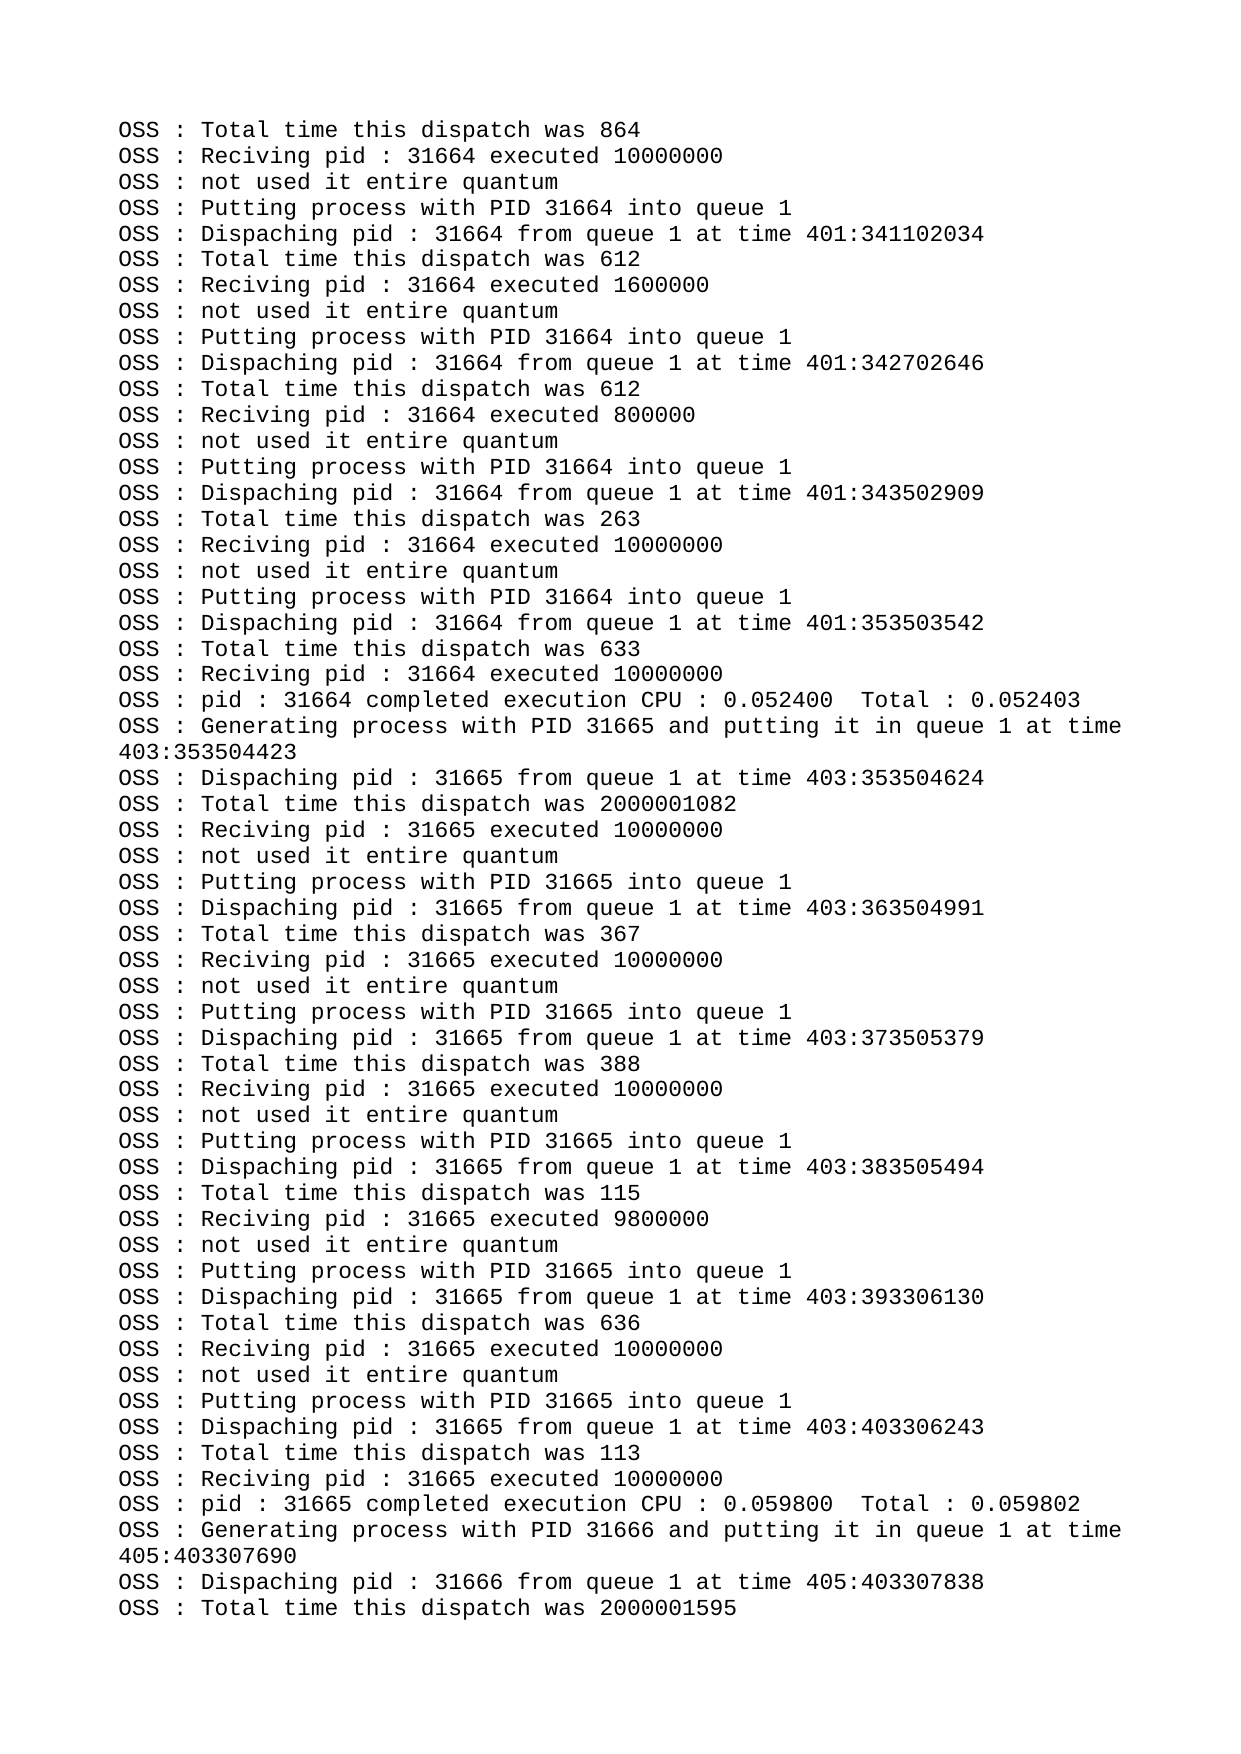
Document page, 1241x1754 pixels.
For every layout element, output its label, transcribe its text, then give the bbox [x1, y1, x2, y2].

text OSS : not used it entire quantum [118, 1104, 1122, 1130]
text OSS : Total time this dispatch was 263 [118, 507, 1122, 533]
text OSS : not used it entire quantum [118, 1363, 1122, 1389]
text OSS : Putting process with PID 31665 into queue 1 [118, 1259, 1122, 1285]
text OSS : Total time this dispatch was 612 [118, 248, 1122, 274]
text OSS : Reciving pid : 31665 executed 10000000 [118, 1337, 1122, 1363]
text OSS : not used it entire quantum [118, 974, 1122, 1000]
text OSS : Total time this dispatch was 864 [118, 118, 1122, 144]
text OSS : pid : 31664 completed execution CPU : 0.052400 Total : 0.052403 [118, 689, 1122, 715]
text OSS : Dispaching pid : 31666 from queue 1 at time 405:403307838 [118, 1571, 1122, 1597]
text OSS : Dispaching pid : 31665 from queue 1 at time 403:373505379 [118, 1026, 1122, 1052]
text OSS : Generating process with PID 31665 and putting it in queue 1 at time 403:353504423 [118, 715, 1122, 767]
text OSS : Reciving pid : 31665 executed 10000000 [118, 818, 1122, 844]
text OSS : Putting process with PID 31664 into queue 1 [118, 326, 1122, 352]
text OSS : Total time this dispatch was 636 [118, 1311, 1122, 1337]
text OSS : Total time this dispatch was 633 [118, 637, 1122, 663]
text OSS : Total time this dispatch was 113 [118, 1441, 1122, 1467]
text OSS : Dispaching pid : 31664 from queue 1 at time 401:341102034 [118, 222, 1122, 248]
text OSS : Total time this dispatch was 612 [118, 377, 1122, 403]
text OSS : pid : 31665 completed execution CPU : 0.059800 Total : 0.059802 [118, 1493, 1122, 1519]
text OSS : Reciving pid : 31665 executed 10000000 [118, 948, 1122, 974]
text OSS : Dispaching pid : 31665 from queue 1 at time 403:383505494 [118, 1156, 1122, 1182]
text OSS : Total time this dispatch was 2000001082 [118, 792, 1122, 818]
text OSS : Putting process with PID 31665 into queue 1 [118, 1000, 1122, 1026]
text OSS : Generating process with PID 31666 and putting it in queue 1 at time 405:403307690 [118, 1519, 1122, 1571]
text OSS : Dispaching pid : 31664 from queue 1 at time 401:353503542 [118, 611, 1122, 637]
text OSS : Reciving pid : 31664 executed 10000000 [118, 533, 1122, 559]
text OSS : Dispaching pid : 31665 from queue 1 at time 403:363504991 [118, 896, 1122, 922]
text OSS : Putting process with PID 31664 into queue 1 [118, 455, 1122, 481]
text OSS : Putting process with PID 31664 into queue 1 [118, 196, 1122, 222]
text OSS : Total time this dispatch was 367 [118, 922, 1122, 948]
text OSS : Putting process with PID 31665 into queue 1 [118, 1389, 1122, 1415]
text OSS : Total time this dispatch was 388 [118, 1052, 1122, 1078]
text OSS : Reciving pid : 31664 executed 10000000 [118, 663, 1122, 689]
text OSS : not used it entire quantum [118, 1233, 1122, 1259]
text OSS : Dispaching pid : 31665 from queue 1 at time 403:403306243 [118, 1415, 1122, 1441]
text OSS : Reciving pid : 31665 executed 10000000 [118, 1467, 1122, 1493]
text OSS : Total time this dispatch was 115 [118, 1182, 1122, 1207]
text OSS : not used it entire quantum [118, 429, 1122, 455]
text OSS : Reciving pid : 31664 executed 800000 [118, 403, 1122, 429]
text OSS : not used it entire quantum [118, 559, 1122, 585]
text OSS : Reciving pid : 31664 executed 1600000 [118, 274, 1122, 300]
text OSS : Dispaching pid : 31664 from queue 1 at time 401:343502909 [118, 481, 1122, 507]
text OSS : Dispaching pid : 31665 from queue 1 at time 403:353504624 [118, 767, 1122, 792]
text OSS : Dispaching pid : 31665 from queue 1 at time 403:393306130 [118, 1285, 1122, 1311]
text OSS : not used it entire quantum [118, 300, 1122, 326]
text OSS : Reciving pid : 31665 executed 10000000 [118, 1078, 1122, 1104]
text OSS : Putting process with PID 31665 into queue 1 [118, 870, 1122, 896]
text OSS : Dispaching pid : 31664 from queue 1 at time 401:342702646 [118, 352, 1122, 377]
text OSS : Total time this dispatch was 2000001595 [118, 1597, 1122, 1622]
text OSS : not used it entire quantum [118, 844, 1122, 870]
text OSS : Reciving pid : 31664 executed 10000000 [118, 144, 1122, 170]
text OSS : not used it entire quantum [118, 170, 1122, 196]
text OSS : Putting process with PID 31665 into queue 1 [118, 1130, 1122, 1156]
text OSS : Putting process with PID 31664 into queue 1 [118, 585, 1122, 611]
text OSS : Reciving pid : 31665 executed 9800000 [118, 1207, 1122, 1233]
